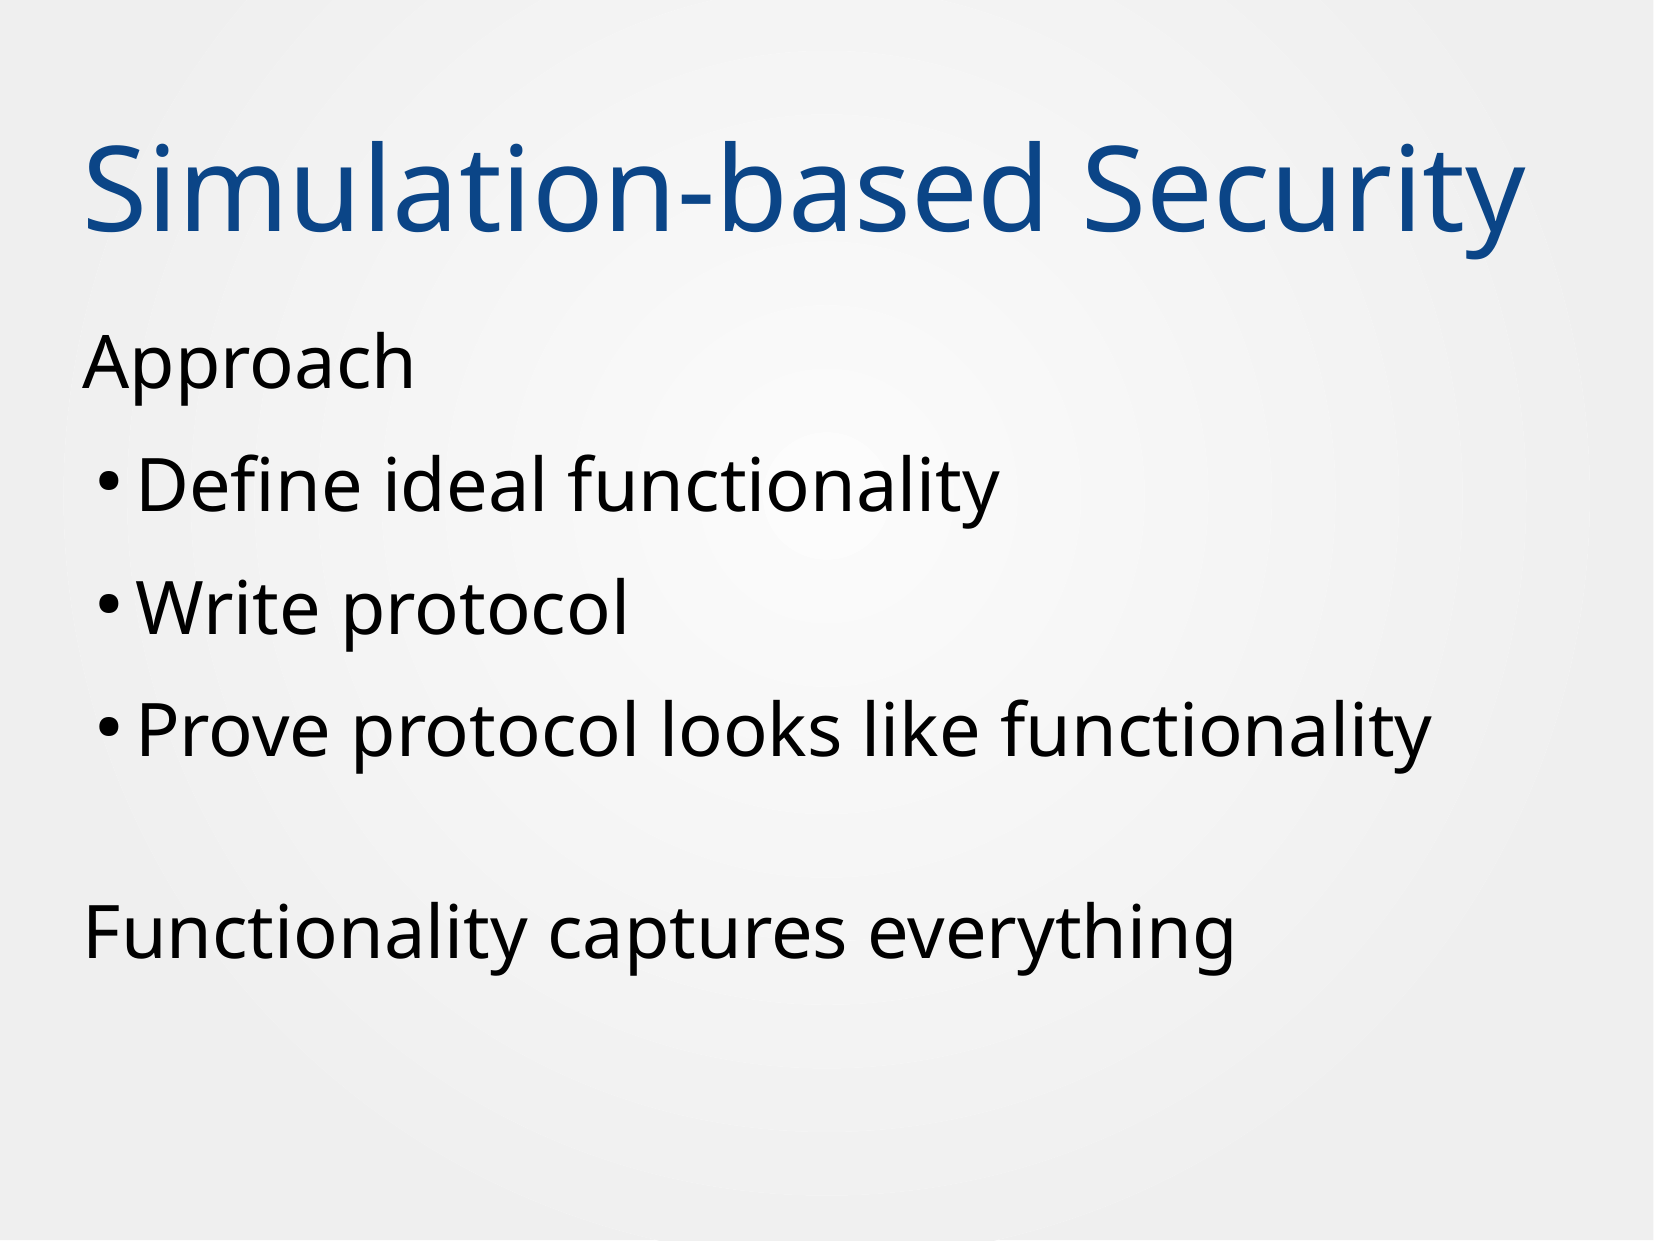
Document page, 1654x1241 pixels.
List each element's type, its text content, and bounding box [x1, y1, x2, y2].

list Approach Define ideal functionality Write protocol Prove protocol looks like functionality Functionality captures everything [82, 310, 1571, 989]
title Simulation-based Security [82, 9, 1572, 267]
